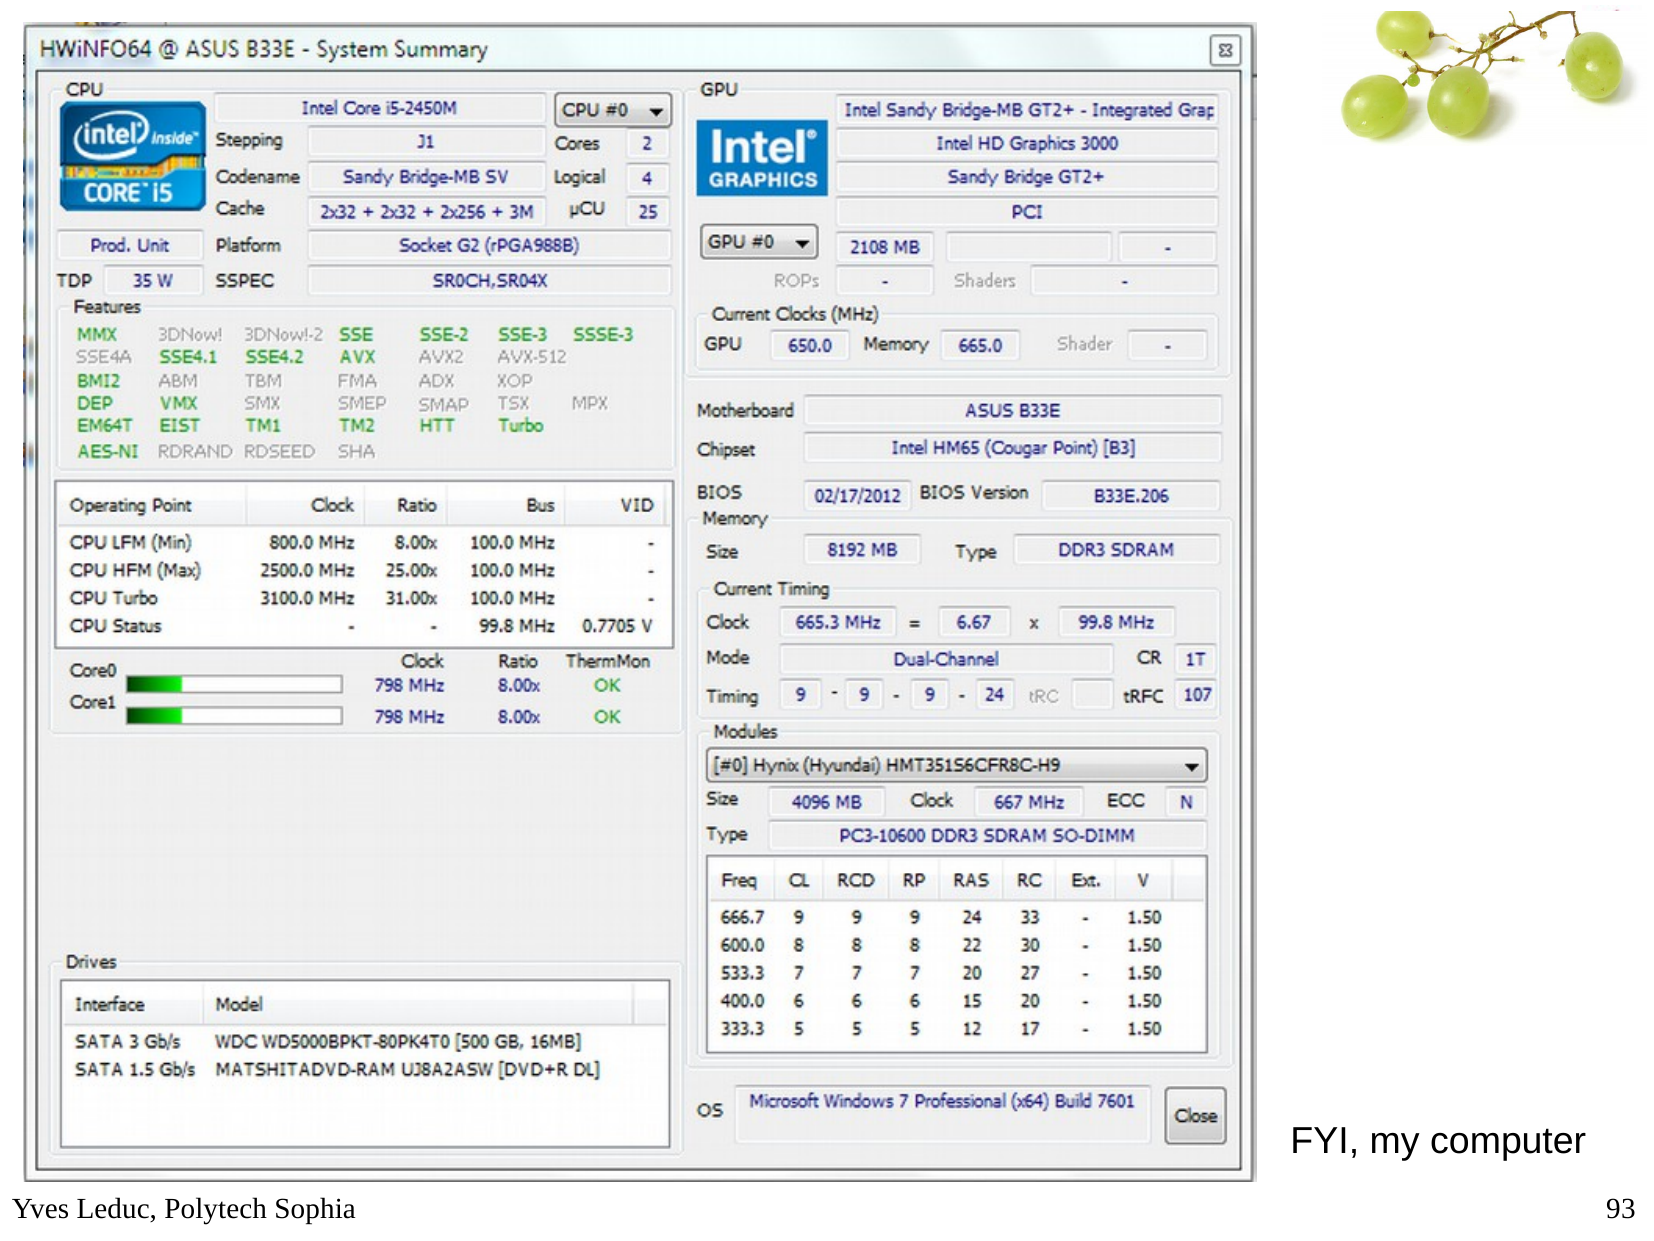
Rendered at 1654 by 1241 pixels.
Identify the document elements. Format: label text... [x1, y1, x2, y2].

text_box FYI, my computer [1275, 1112, 1602, 1170]
picture [23, 22, 1257, 1182]
picture [1322, 5, 1647, 146]
